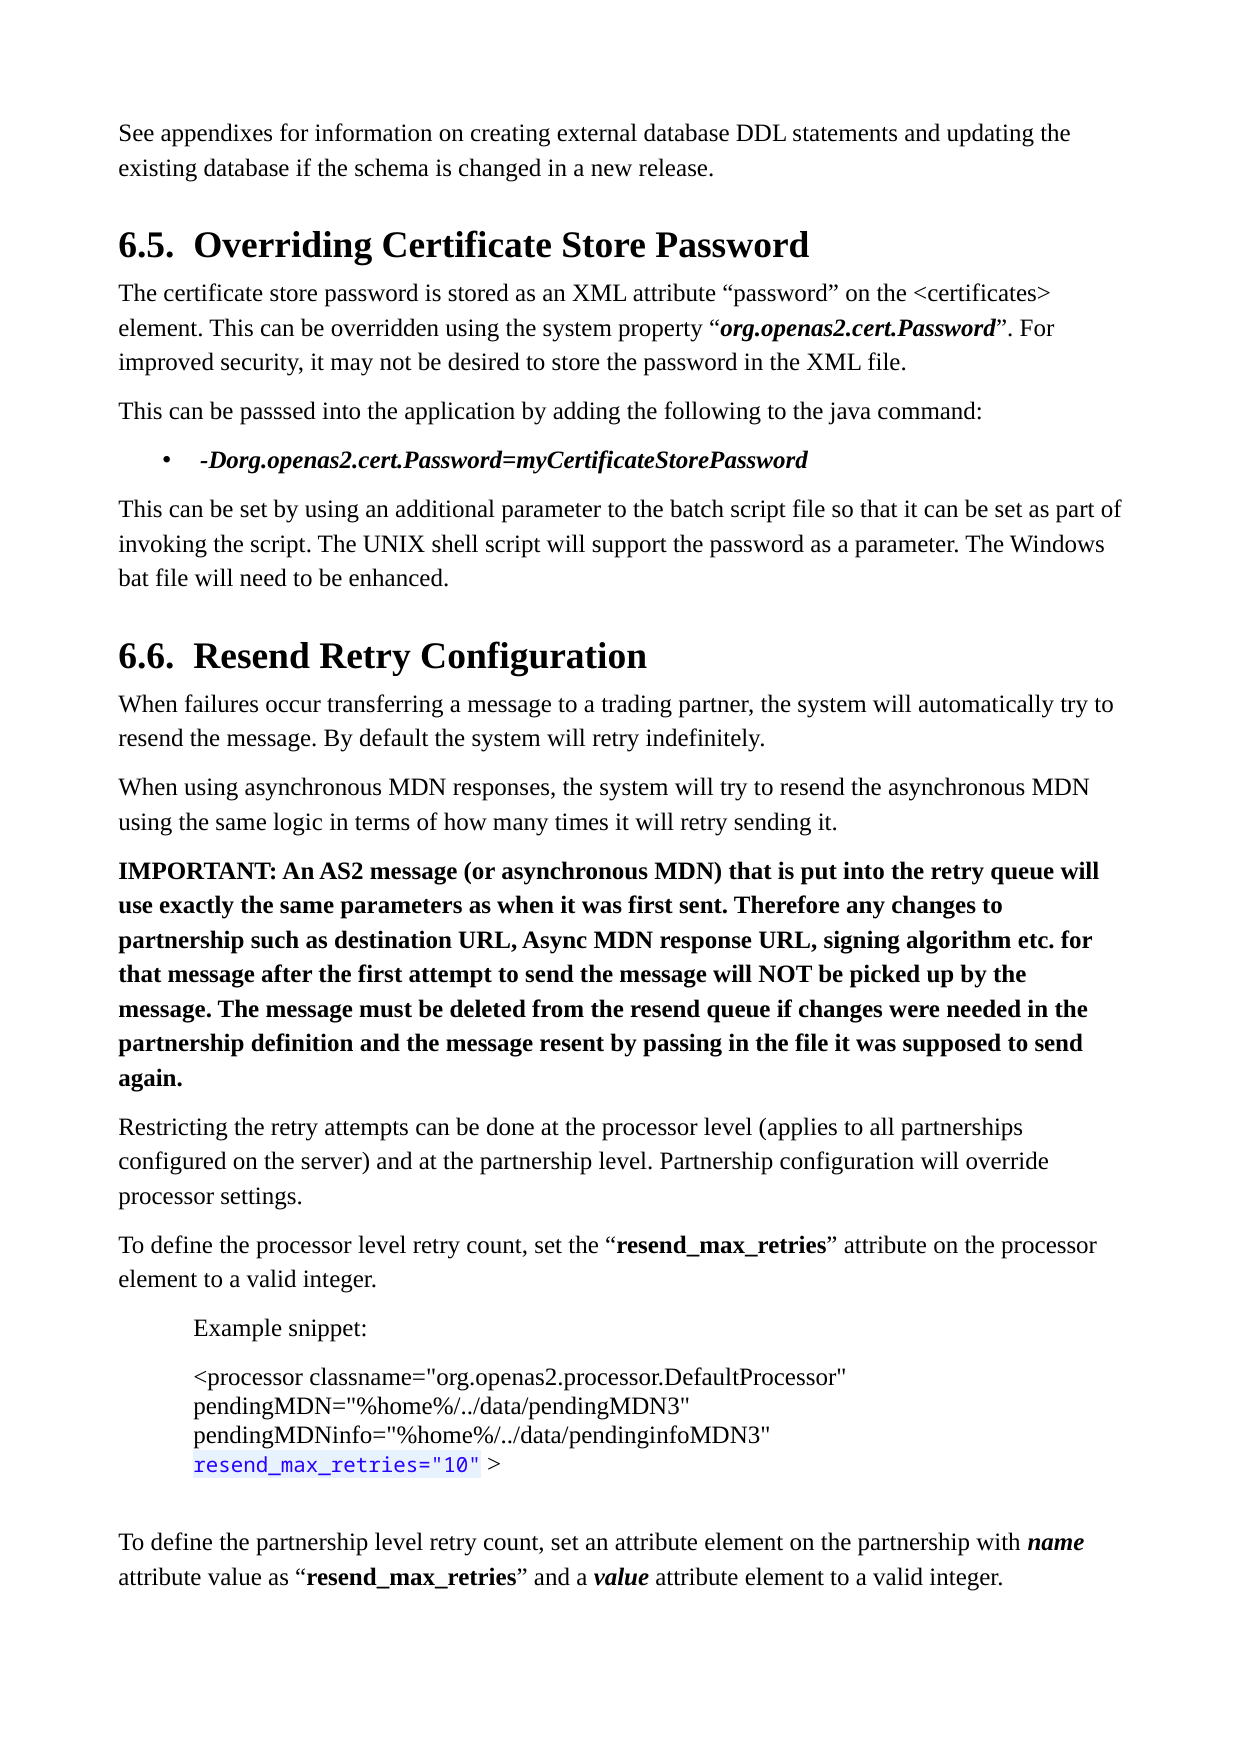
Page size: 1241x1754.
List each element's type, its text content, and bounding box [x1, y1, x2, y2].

subtitle Resend Retry Configuration [118, 633, 1122, 676]
text To define the processor level retry count, set the “resend_max_retries” attribute on the processor element to a valid integer. [118, 1230, 1122, 1293]
text When failures occur transferring a message to a trading partner, the system will automatically try to resend the message. By default the system will retry indefinitely. [118, 689, 1122, 752]
text When using asynchronous MDN responses, the system will try to resend the asynchronous MDN using the same logic in terms of how many times it will retry sending it. [118, 772, 1122, 836]
text pendingMDNinfo="%home%/../data/pendinginfoMDN3" [193, 1420, 1122, 1449]
text <processor classname="org.openas2.processor.DefaultProcessor" [193, 1362, 1122, 1391]
list -Dorg.openas2.cert.Password=myCertificateStorePassword [162, 445, 1122, 474]
text pendingMDN="%home%/../data/pendingMDN3" [193, 1391, 1122, 1420]
text Restricting the retry attempts can be done at the processor level (applies to all partnerships configured on the server) and at the partnership level. Partnership configuration will override processor settings. [118, 1112, 1122, 1209]
text IMPORTANT: An AS2 message (or asynchronous MDN) that is put into the retry queue will use exactly the same parameters as when it was first sent. Therefore any changes to partnership such as destination URL, Async MDN response URL, signing algorithm etc. for that message after the first attempt to send the message will NOT be picked up by the message. The message must be deleted from the resend queue if changes were needed in the partnership definition and the message resent by passing in the file it was supposed to send again. [118, 856, 1122, 1091]
text See appendixes for information on creating external database DDL statements and updating the existing database if the schema is changed in a new release. [118, 118, 1122, 181]
text The certificate store password is stored as an XML attribute “password” on the <certificates> element. This can be overridden using the system property “org.openas2.cert.Password”. For improved security, it may not be desired to store the password in the XML file. [118, 278, 1122, 376]
text Example snippet: [193, 1313, 1122, 1342]
text This can be set by using an additional parameter to the batch script file so that it can be set as part of invoking the script. The UNIX shell script will support the password as a parameter. The Windows bat file will need to be enhanced. [118, 494, 1122, 592]
text This can be passsed into the application by adding the following to the java command: [118, 396, 1122, 425]
text resend_max_retries="10" > [193, 1449, 1122, 1478]
text To define the partnership level retry count, set an attribute element on the partnership with name attribute value as “resend_max_retries” and a value attribute element to a valid integer. [118, 1527, 1122, 1590]
subtitle Overriding Certificate Store Password [118, 222, 1122, 266]
